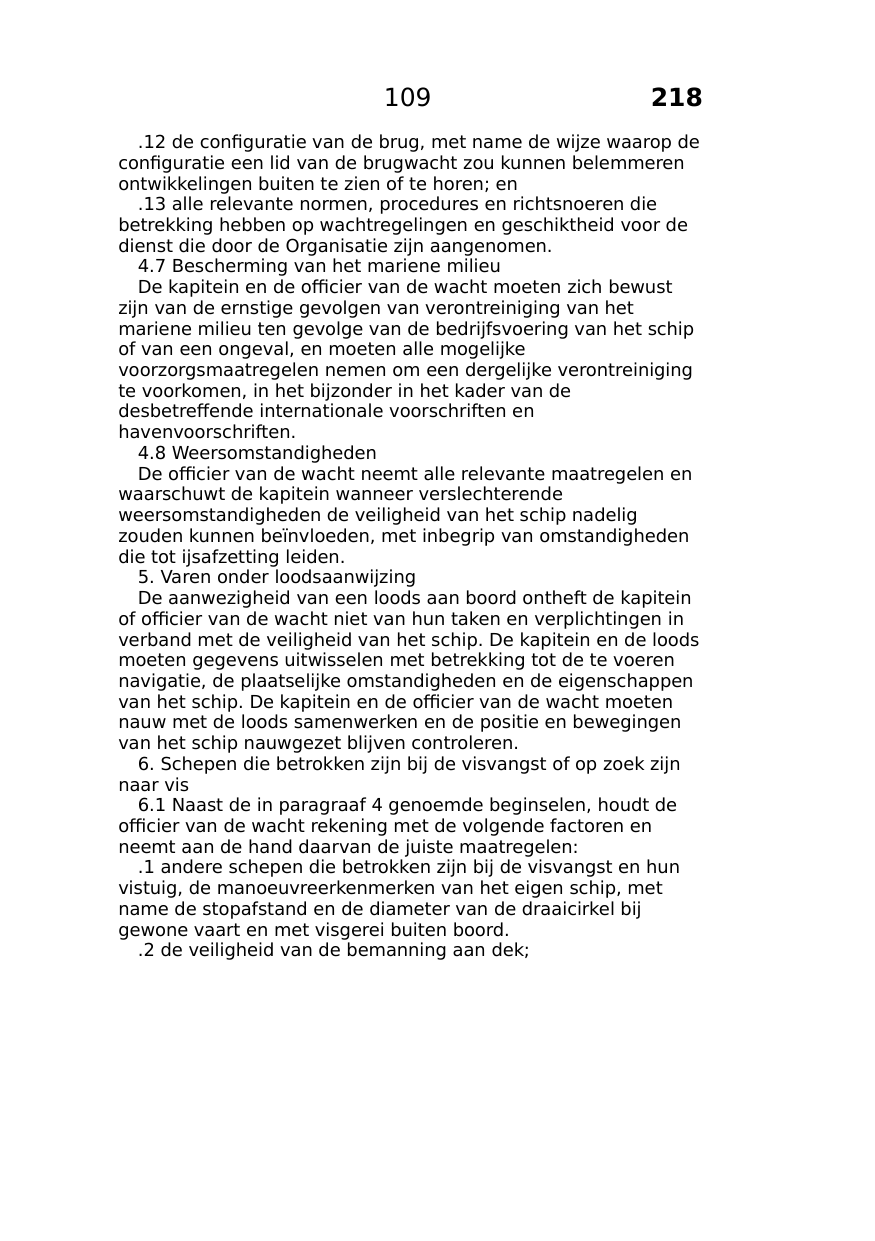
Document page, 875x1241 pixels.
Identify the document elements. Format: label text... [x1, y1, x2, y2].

text 5. Varen onder loodsaanwijzing [118, 567, 703, 588]
text De aanwezigheid van een loods aan boord ontheft de kapitein of officier van de wacht niet van hun taken en verplichtingen in verband met de veiligheid van het schip. De kapitein en de loods moeten gegevens uitwisselen met betrekking tot de te voeren navigatie, de plaatselijke omstandigheden en de eigenschappen van het schip. De kapitein en de officier van de wacht moeten nauw met de loods samenwerken en de positie en bewegingen van het schip nauwgezet blijven controleren. [118, 588, 703, 754]
text De officier van de wacht neemt alle relevante maatregelen en waarschuwt de kapitein wanneer verslechterende weersomstandigheden de veiligheid van het schip nadelig zouden kunnen beïnvloeden, met inbegrip van omstandigheden die tot ijsafzetting leiden. [118, 463, 703, 567]
text De kapitein en de officier van de wacht moeten zich bewust zijn van de ernstige gevolgen van verontreiniging van het mariene milieu ten gevolge van de bedrijfsvoering van het schip of van een ongeval, en moeten alle mogelijke voorzorgsmaatregelen nemen om een dergelijke verontreiniging te voorkomen, in het bijzonder in het kader van de desbetreffende internationale voorschriften en havenvoorschriften. [118, 277, 703, 443]
text 6.1 Naast de in paragraaf 4 genoemde beginselen, houdt de officier van de wacht rekening met de volgende factoren en neemt aan de hand daarvan de juiste maatregelen: [118, 795, 703, 857]
text .1 andere schepen die betrokken zijn bij de visvangst en hun vistuig, de manoeuvreerkenmerken van het eigen schip, met name de stopafstand en de diameter van de draaicirkel bij gewone vaart en met visgerei buiten boord. [118, 857, 703, 940]
text .2 de veiligheid van de bemanning aan dek; [118, 940, 703, 961]
text .12 de configuratie van de brug, met name de wijze waarop de configuratie een lid van de brugwacht zou kunnen belemmeren ontwikkelingen buiten te zien of te horen; en [118, 132, 703, 194]
text .13 alle relevante normen, procedures en richtsnoeren die betrekking hebben op wachtregelingen en geschiktheid voor de dienst die door de Organisatie zijn aangenomen. [118, 194, 703, 256]
text 4.7 Bescherming van het mariene milieu [118, 256, 703, 277]
text 6. Schepen die betrokken zijn bij de visvangst of op zoek zijn naar vis [118, 754, 703, 795]
text 4.8 Weersomstandigheden [118, 443, 703, 463]
